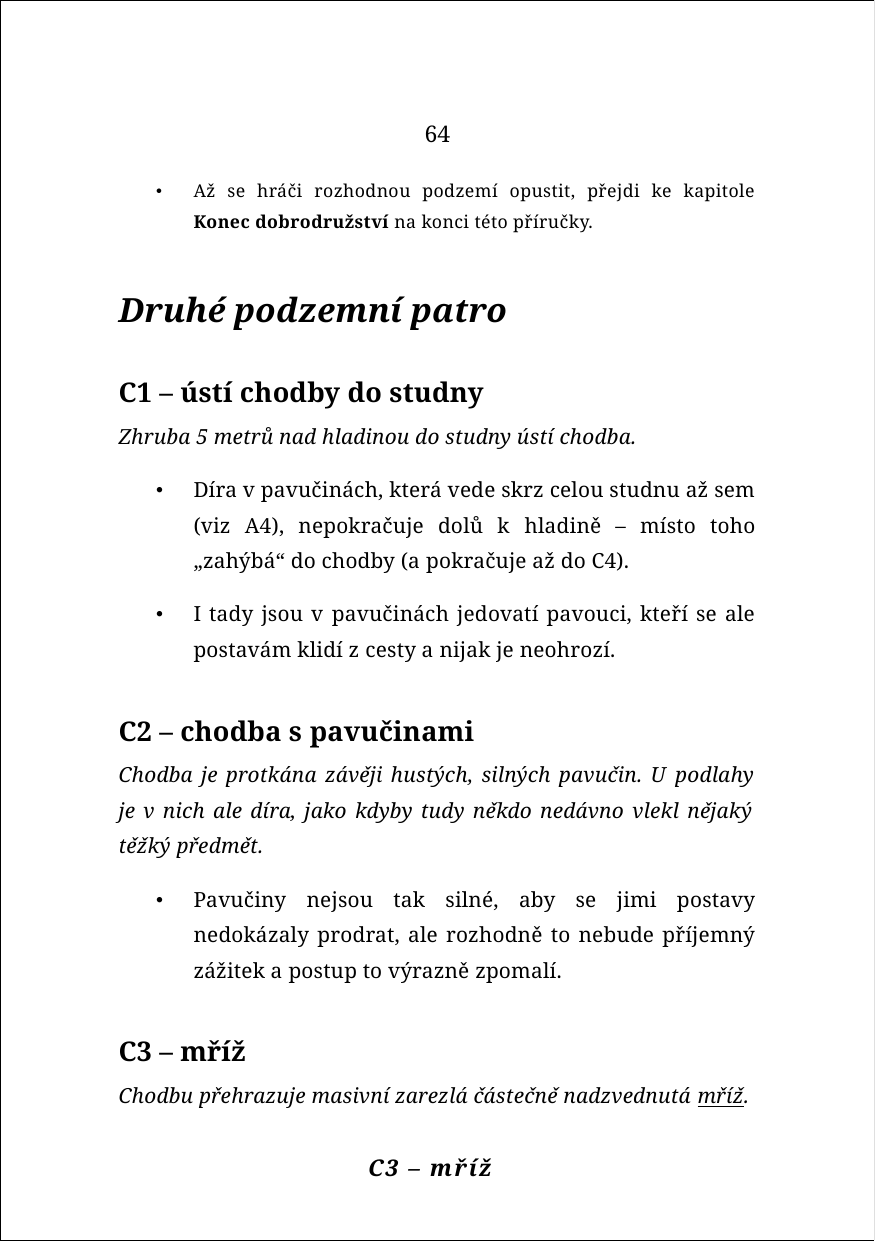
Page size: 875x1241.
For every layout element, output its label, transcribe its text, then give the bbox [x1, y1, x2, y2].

subtitle C2 – chodba s⁠ pavučinami [118, 712, 756, 749]
subtitle Druhé podzemní patro [118, 287, 756, 332]
subtitle C3 – mříž [118, 1033, 756, 1070]
text Zhruba 5 metrů nad hladinou do studny ústí chodba. [118, 422, 756, 451]
list Díra v⁠ pavučinách, která vede skrz celou studnu až sem (viz A4), nepokračuje dolů k⁠ hladině – místo toho „zahýbá“ do chodby (a⁠ pokračuje až do C4). [156, 475, 756, 575]
text Chodba je protkána závěji hustých, silných pavučin. U⁠ podlahy je v⁠ nich ale díra, jako kdyby tudy někdo nedávno vlekl nějaký těžký předmět. [118, 761, 756, 860]
list Pavučiny nejsou tak silné, aby se jimi postavy nedokázaly prodrat, ale rozhodně to nebude příjemný zážitek a⁠ postup to výrazně zpomalí. [156, 885, 756, 984]
list I⁠ tady jsou v⁠ pavučinách jedovatí pavouci, kteří se ale postavám klidí z⁠ cesty a⁠ nijak je neohrozí. [156, 599, 756, 663]
subtitle C1 – ústí chodby do studny [118, 373, 756, 410]
list Až se hráči rozhodnou podzemí opustit, přejdi ke kapitole Konec dobrodružství na konci této příručky. [156, 179, 756, 233]
text Chodbu přehrazuje masivní zarezlá částečně nadzvednutá mříž. [118, 1081, 756, 1110]
